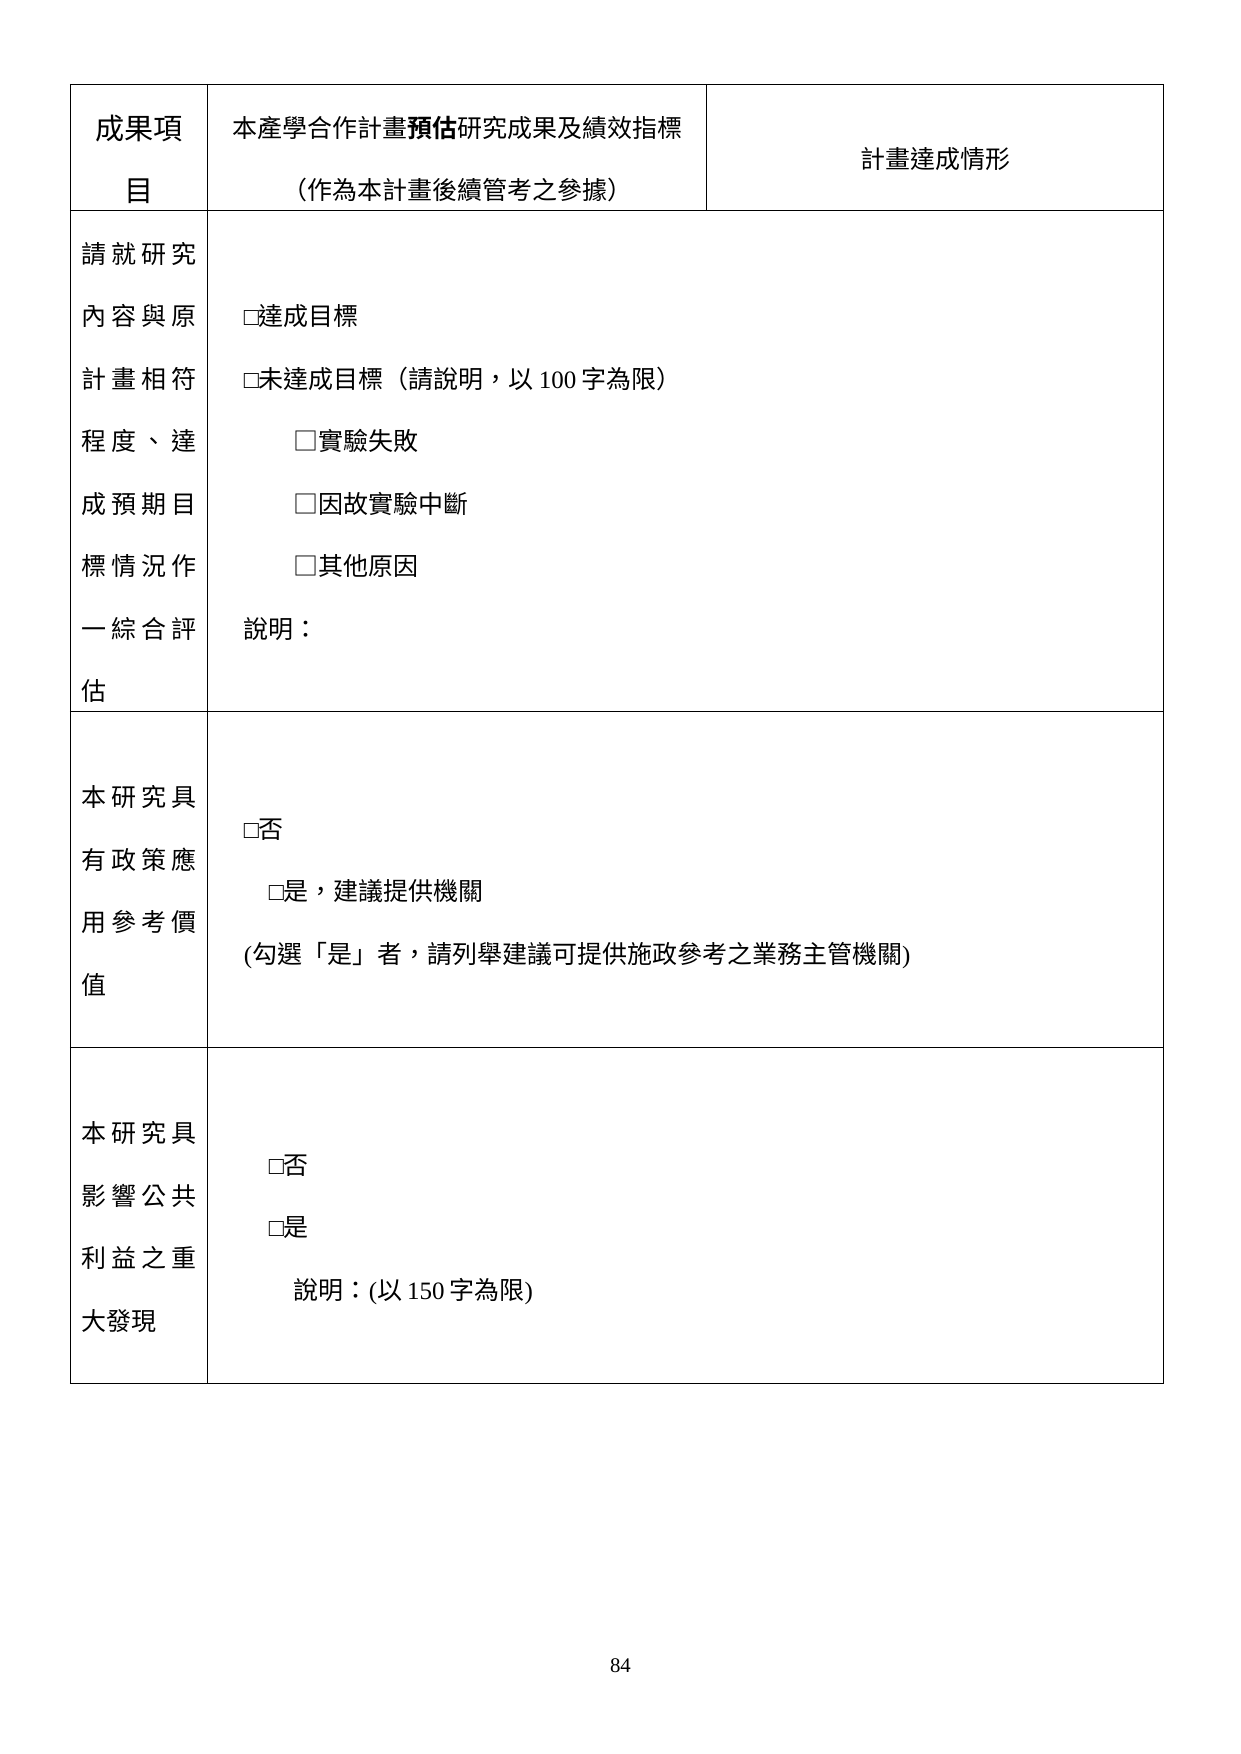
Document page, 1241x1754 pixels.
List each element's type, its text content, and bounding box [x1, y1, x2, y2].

table_cell □否 □是 說明：(以150字為限) [208, 1048, 1163, 1383]
table_header 本產學合作計畫預估研究成果及績效指標 （作為本計畫後續管考之參據） [208, 85, 706, 210]
table_cell 本研究具有政策應用參考價值 [71, 712, 207, 1047]
table_cell 請就研究內容與原計畫相符程度、達成預期目標情況作一綜合評估 [71, 211, 207, 711]
table_cell □達成目標 □未達成目標（請說明，以100字為限） □實驗失敗 □因故實驗中斷 □其他原因 說明： [208, 211, 1163, 711]
table_header 成果項目 [71, 85, 207, 210]
table_header 計畫達成情形 [707, 85, 1163, 210]
table_cell 本研究具影響公共利益之重大發現 [71, 1048, 207, 1383]
table_cell □否 □是，建議提供機關 (勾選「是」者，請列舉建議可提供施政參考之業務主管機關) [208, 712, 1163, 1047]
